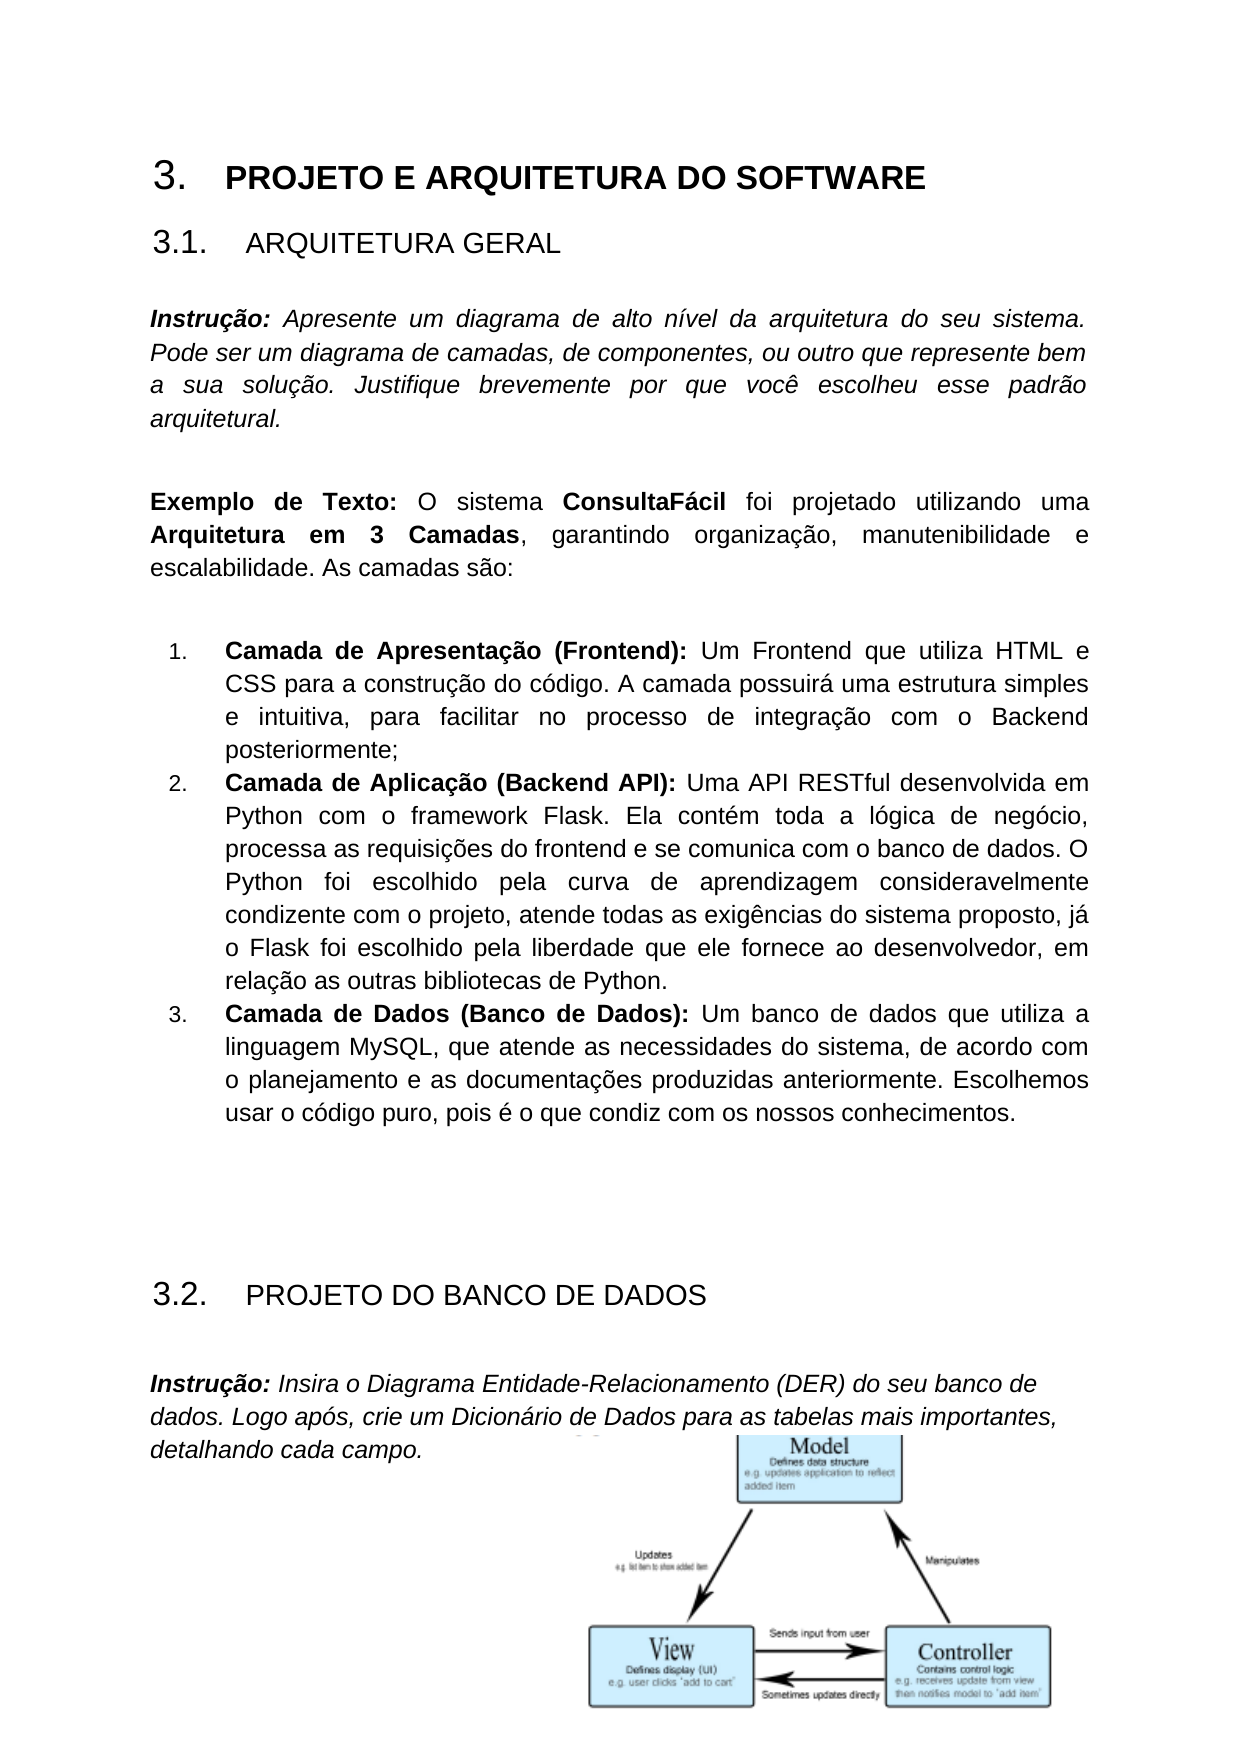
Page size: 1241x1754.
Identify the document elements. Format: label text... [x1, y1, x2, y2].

text Instrução: Apresente um diagrama de alto nível da arquitetura do seu sistema. Pode ser um diagrama de camadas, de componentes, ou outro que represente bem a sua solução. Justifique brevemente por que você escolheu esse padrão arquitetural. [150, 304, 1090, 432]
subtitle PROJETO E ARQUITETURA DO SOFTWARE [187, 150, 1090, 198]
text Instrução: Insira o Diagrama Entidade-Relacionamento (DER) do seu banco de dados. Logo após, crie um Dicionário de Dados para as tabelas mais importantes, detalhando cada campo. [150, 1369, 1090, 1463]
picture [570, 1435, 1089, 1724]
list Camada de Aplicação (Backend API): Uma API RESTful desenvolvida em Python com o framework Flask. Ela contém toda a lógica de negócio, processa as requisições do frontend e se comunica com o banco de dados. O Python foi escolhido pela curva de aprendizagem consideravelmente condizente com o projeto, atende todas as exigências do sistema proposto, já o Flask foi escolhido pela liberdade que ele fornece ao desenvolvedor, em relação as outras bibliotecas de Python. [187, 768, 1090, 994]
subtitle PROJETO DO BANCO DE DADOS [208, 1274, 1090, 1312]
list Camada de Apresentação (Frontend): Um Frontend que utiliza HTML e CSS para a construção do código. A camada possuirá uma estrutura simples e intuitiva, para facilitar no processo de integração com o Backend posteriormente; [187, 636, 1090, 763]
subtitle ARQUITETURA GERAL [208, 222, 1090, 260]
text Exemplo de Texto: O sistema ConsultaFácil foi projetado utilizando uma Arquitetura em 3 Camadas, garantindo organização, manutenibilidade e escalabilidade. As camadas são: [150, 487, 1090, 581]
list Camada de Dados (Banco de Dados): Um banco de dados que utiliza a linguagem MySQL, que atende as necessidades do sistema, de acordo com o planejamento e as documentações produzidas anteriormente. Escolhemos usar o código puro, pois é o que condiz com os nossos conhecimentos. [187, 999, 1090, 1127]
